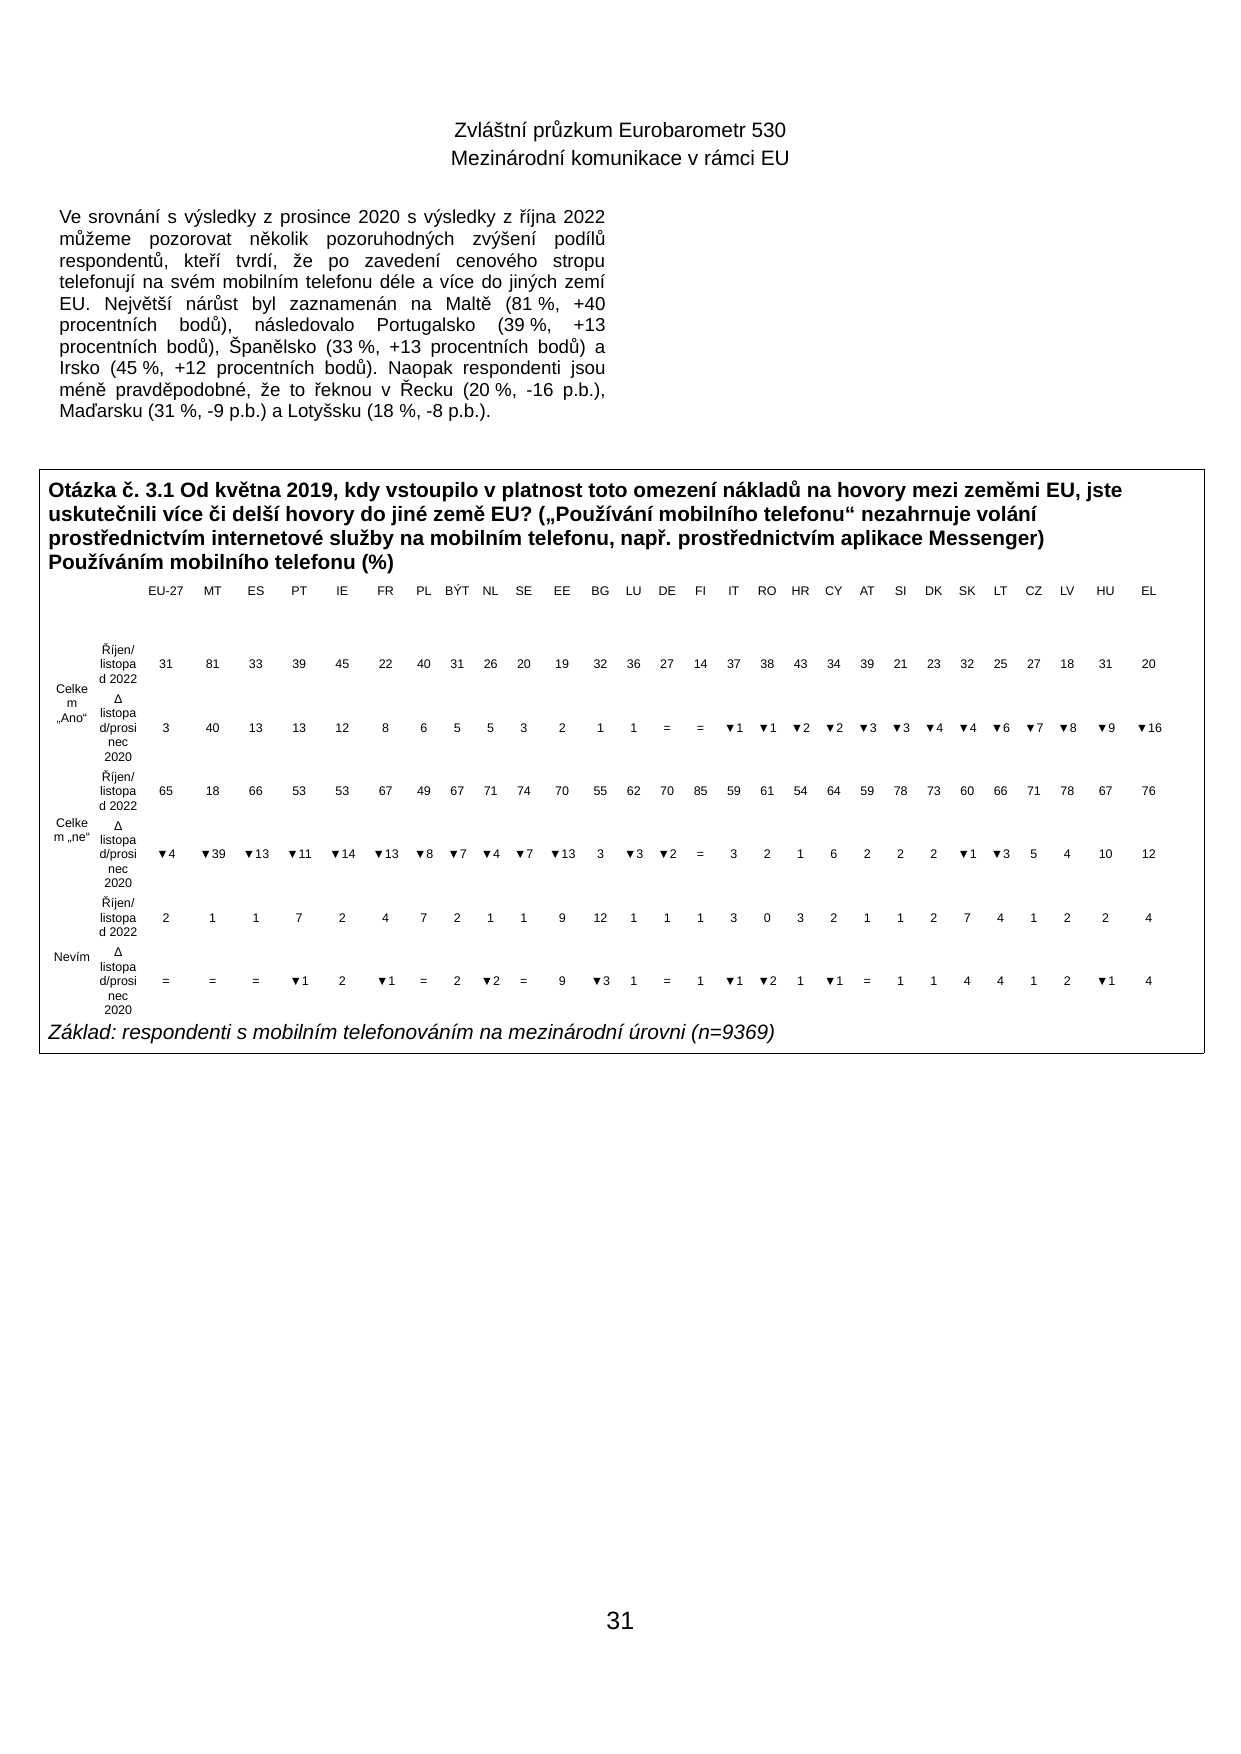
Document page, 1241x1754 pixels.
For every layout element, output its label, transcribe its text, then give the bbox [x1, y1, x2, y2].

table_cell 70 [650, 766, 684, 815]
table_cell ▼3 [584, 942, 617, 1020]
table_cell 38 [750, 640, 784, 689]
text Používáním mobilního telefonu (%) [48, 550, 1195, 574]
table_cell 71 [1017, 766, 1050, 815]
text Otázka č. 3.1 Od května 2019, kdy vstoupilo v platnost toto omezení nákladů na hovory mezi zeměmi EU, jste uskutečnili více či delší hovory do jiné země EU? („Používání mobilního telefonu“ nezahrnuje volání prostřednictvím internetové služby na mobilním telefonu, např. prostřednictvím aplikace Messenger) [48, 478, 1195, 550]
table_cell 2 [1050, 893, 1084, 942]
table_cell ▼4 [141, 815, 191, 893]
table_cell Nevím [48, 893, 95, 1020]
table_cell 5 [1017, 815, 1050, 893]
table_cell 19 [540, 640, 583, 689]
table_header PT [277, 574, 321, 607]
table_cell Říjen/listopad 2022 [95, 766, 141, 815]
table_cell 2 [1050, 942, 1084, 1020]
table_header [95, 574, 141, 607]
table_cell ▼11 [277, 815, 321, 893]
table_cell 18 [1050, 640, 1084, 689]
table_cell ▼1 [817, 942, 850, 1020]
table_cell 4 [364, 893, 407, 942]
table_cell 13 [277, 689, 321, 766]
table_cell = [650, 942, 684, 1020]
table_cell 1 [507, 893, 540, 942]
table_cell 12 [584, 893, 617, 942]
table_cell Říjen/listopad 2022 [95, 640, 141, 689]
table_cell ▼3 [884, 689, 917, 766]
table_cell [364, 608, 407, 640]
table_cell ▼1 [717, 942, 750, 1020]
table_cell = [234, 942, 277, 1020]
table_cell ▼2 [817, 689, 850, 766]
table_cell 2 [817, 893, 850, 942]
table_cell 4 [1127, 942, 1170, 1020]
table_cell = [191, 942, 234, 1020]
table_cell ▼4 [917, 689, 950, 766]
table_cell 37 [717, 640, 750, 689]
table_cell 53 [321, 766, 364, 815]
table_cell 40 [191, 689, 234, 766]
table_cell = [507, 942, 540, 1020]
table_cell 78 [1050, 766, 1084, 815]
table_cell = [684, 689, 717, 766]
table_header FI [684, 574, 717, 607]
table_cell [817, 608, 850, 640]
table_cell 1 [784, 815, 817, 893]
table_cell [440, 608, 474, 640]
table_cell ▼8 [1050, 689, 1084, 766]
table_cell 71 [474, 766, 507, 815]
table_cell ▼4 [950, 689, 984, 766]
table_cell 1 [884, 893, 917, 942]
table_header FR [364, 574, 407, 607]
table_header LT [984, 574, 1017, 607]
table_cell 21 [884, 640, 917, 689]
table_header HU [1084, 574, 1127, 607]
table_cell 9 [540, 942, 583, 1020]
table_cell ▼1 [717, 689, 750, 766]
table_cell [917, 608, 950, 640]
table_cell 54 [784, 766, 817, 815]
table_cell 27 [1017, 640, 1050, 689]
table_cell [540, 608, 583, 640]
table_cell 9 [540, 893, 583, 942]
table_cell ▼2 [474, 942, 507, 1020]
table_header CY [817, 574, 850, 607]
table_cell ▼13 [234, 815, 277, 893]
table_cell 59 [850, 766, 884, 815]
table_header ES [234, 574, 277, 607]
table_cell [784, 608, 817, 640]
table_cell 66 [234, 766, 277, 815]
table_cell ▼8 [407, 815, 440, 893]
table_cell 1 [1017, 893, 1050, 942]
text Základ: respondenti s mobilním telefonováním na mezinárodní úrovni (n=9369) [48, 1020, 1195, 1044]
table_cell 33 [234, 640, 277, 689]
table_cell ▼1 [364, 942, 407, 1020]
table_cell 53 [277, 766, 321, 815]
table_cell 32 [584, 640, 617, 689]
table_cell 55 [584, 766, 617, 815]
table_cell ▼2 [750, 942, 784, 1020]
table_cell 2 [850, 815, 884, 893]
table_cell 5 [474, 689, 507, 766]
table_header EU-27 [141, 574, 191, 607]
table_cell [584, 608, 617, 640]
table_cell 1 [617, 689, 650, 766]
table_header PL [407, 574, 440, 607]
table_cell 2 [321, 893, 364, 942]
table_cell 73 [917, 766, 950, 815]
table_cell [684, 608, 717, 640]
table_header HR [784, 574, 817, 607]
table_cell 1 [850, 893, 884, 942]
table_header DK [917, 574, 950, 607]
table_cell [850, 608, 884, 640]
table_cell ▼1 [277, 942, 321, 1020]
table_cell 7 [407, 893, 440, 942]
table_header LV [1050, 574, 1084, 607]
table_cell [277, 608, 321, 640]
table_cell 1 [650, 893, 684, 942]
table_cell 66 [984, 766, 1017, 815]
table_cell 1 [684, 942, 717, 1020]
table_cell [474, 608, 507, 640]
table_cell 2 [440, 942, 474, 1020]
table_header RO [750, 574, 784, 607]
table_cell [234, 608, 277, 640]
table_header EE [540, 574, 583, 607]
table_header DE [650, 574, 684, 607]
table_cell 1 [584, 689, 617, 766]
table_cell 70 [540, 766, 583, 815]
table_cell = [407, 942, 440, 1020]
table_cell 3 [141, 689, 191, 766]
table_cell 10 [1084, 815, 1127, 893]
table_cell 2 [884, 815, 917, 893]
table_cell ▼7 [507, 815, 540, 893]
table_cell 1 [617, 893, 650, 942]
table_cell [1084, 608, 1127, 640]
table_cell Říjen/listopad 2022 [95, 893, 141, 942]
table_cell = [850, 942, 884, 1020]
table_cell 39 [850, 640, 884, 689]
table_cell 85 [684, 766, 717, 815]
table_cell ▼1 [1084, 942, 1127, 1020]
table_header SI [884, 574, 917, 607]
table_cell 64 [817, 766, 850, 815]
table_cell 1 [474, 893, 507, 942]
table_cell [650, 608, 684, 640]
table_cell 45 [321, 640, 364, 689]
table_cell ▼6 [984, 689, 1017, 766]
table_header AT [850, 574, 884, 607]
table_cell ▼3 [984, 815, 1017, 893]
table_cell 2 [440, 893, 474, 942]
table_cell Δ listopad/prosinec 2020 [95, 942, 141, 1020]
table_cell 3 [717, 815, 750, 893]
table_header BÝT [440, 574, 474, 607]
table_header NL [474, 574, 507, 607]
table_cell ▼16 [1127, 689, 1170, 766]
table_cell 18 [191, 766, 234, 815]
table_cell [507, 608, 540, 640]
table_cell 31 [141, 640, 191, 689]
table_cell [191, 608, 234, 640]
table_header IE [321, 574, 364, 607]
table_cell [48, 608, 95, 640]
table_cell ▼13 [540, 815, 583, 893]
table_cell 26 [474, 640, 507, 689]
table_cell ▼39 [191, 815, 234, 893]
table_cell 76 [1127, 766, 1170, 815]
table_cell 5 [440, 689, 474, 766]
table_cell ▼3 [617, 815, 650, 893]
table_cell 6 [407, 689, 440, 766]
table_cell 2 [141, 893, 191, 942]
table_cell 31 [1084, 640, 1127, 689]
table_cell 32 [950, 640, 984, 689]
table_cell [141, 608, 191, 640]
table_cell 2 [917, 893, 950, 942]
table_cell 4 [984, 942, 1017, 1020]
table_cell 39 [277, 640, 321, 689]
table_cell 1 [191, 893, 234, 942]
table_cell 3 [584, 815, 617, 893]
table_cell 12 [321, 689, 364, 766]
text Ve srovnání s výsledky z prosince 2020 s výsledky z října 2022 můžeme pozorovat několik pozoruhodných zvýšení podílů respondentů, kteří tvrdí, že po zavedení cenového stropu telefonují na svém mobilním telefonu déle a více do jiných zemí EU. Největší nárůst byl zaznamenán na Maltě (81 %, +40 procentních bodů), následovalo Portugalsko (39 %, +13 procentních bodů), Španělsko (33 %, +13 procentních bodů) a Irsko (45 %, +12 procentních bodů). Naopak respondenti jsou méně pravděpodobné, že to řeknou v Řecku (20 %, -16 p.b.), Maďarsku (31 %, -9 p.b.) a Lotyšsku (18 %, -8 p.b.). [59, 206, 605, 422]
table_cell 2 [750, 815, 784, 893]
table_cell 2 [917, 815, 950, 893]
table_cell [717, 608, 750, 640]
table_cell 62 [617, 766, 650, 815]
table_cell 1 [917, 942, 950, 1020]
table_cell 60 [950, 766, 984, 815]
table_cell [617, 608, 650, 640]
table_cell 49 [407, 766, 440, 815]
table_cell ▼13 [364, 815, 407, 893]
table_cell 43 [784, 640, 817, 689]
table_cell 34 [817, 640, 850, 689]
table_cell 4 [950, 942, 984, 1020]
table_cell 7 [277, 893, 321, 942]
table_cell [321, 608, 364, 640]
table_cell 3 [507, 689, 540, 766]
table_cell Celkem „ne“ [48, 766, 95, 893]
table_cell 20 [1127, 640, 1170, 689]
table_cell 67 [440, 766, 474, 815]
table_cell Δ listopad/prosinec 2020 [95, 689, 141, 766]
table_cell ▼14 [321, 815, 364, 893]
table_cell 36 [617, 640, 650, 689]
table_cell Δ listopad/prosinec 2020 [95, 815, 141, 893]
table_cell [1017, 608, 1050, 640]
table_header MT [191, 574, 234, 607]
table_cell 2 [1084, 893, 1127, 942]
table_cell [884, 608, 917, 640]
table_cell [950, 608, 984, 640]
table_cell 4 [1127, 893, 1170, 942]
table_header EL [1127, 574, 1170, 607]
table_cell 22 [364, 640, 407, 689]
table_cell 81 [191, 640, 234, 689]
table_cell 4 [984, 893, 1017, 942]
table_cell 7 [950, 893, 984, 942]
table_cell [1127, 608, 1170, 640]
table_cell ▼2 [784, 689, 817, 766]
table_cell = [684, 815, 717, 893]
table_cell 1 [684, 893, 717, 942]
table_cell 1 [1017, 942, 1050, 1020]
table_cell ▼2 [650, 815, 684, 893]
table_cell 13 [234, 689, 277, 766]
table_cell 8 [364, 689, 407, 766]
table_header [48, 574, 95, 607]
table_cell 3 [717, 893, 750, 942]
table_cell 25 [984, 640, 1017, 689]
table_cell = [650, 689, 684, 766]
table_cell [1050, 608, 1084, 640]
table_cell [984, 608, 1017, 640]
table_cell 78 [884, 766, 917, 815]
table_cell 2 [321, 942, 364, 1020]
table_cell 65 [141, 766, 191, 815]
table_cell ▼4 [474, 815, 507, 893]
table_header IT [717, 574, 750, 607]
table_cell ▼9 [1084, 689, 1127, 766]
table_header CZ [1017, 574, 1050, 607]
table_cell = [141, 942, 191, 1020]
table_cell [407, 608, 440, 640]
table_cell 2 [540, 689, 583, 766]
table_cell 67 [364, 766, 407, 815]
table_header BG [584, 574, 617, 607]
table_cell 23 [917, 640, 950, 689]
table_cell 12 [1127, 815, 1170, 893]
table_header SK [950, 574, 984, 607]
table_cell 1 [884, 942, 917, 1020]
table_cell ▼7 [440, 815, 474, 893]
table_cell 27 [650, 640, 684, 689]
table_cell 1 [234, 893, 277, 942]
table_cell 1 [784, 942, 817, 1020]
table_cell ▼1 [750, 689, 784, 766]
table_header SE [507, 574, 540, 607]
table_cell [95, 608, 141, 640]
table_cell 31 [440, 640, 474, 689]
table_cell [750, 608, 784, 640]
table_cell 74 [507, 766, 540, 815]
table_cell ▼3 [850, 689, 884, 766]
table_cell ▼7 [1017, 689, 1050, 766]
table_cell 14 [684, 640, 717, 689]
table_cell Celkem „Ano“ [48, 640, 95, 766]
table_cell 59 [717, 766, 750, 815]
table_header LU [617, 574, 650, 607]
table_cell 67 [1084, 766, 1127, 815]
table_cell 20 [507, 640, 540, 689]
table_cell 61 [750, 766, 784, 815]
table_cell 3 [784, 893, 817, 942]
table_cell 6 [817, 815, 850, 893]
table_cell 1 [617, 942, 650, 1020]
table_cell ▼1 [950, 815, 984, 893]
table_cell 4 [1050, 815, 1084, 893]
table_cell 0 [750, 893, 784, 942]
table_cell 40 [407, 640, 440, 689]
